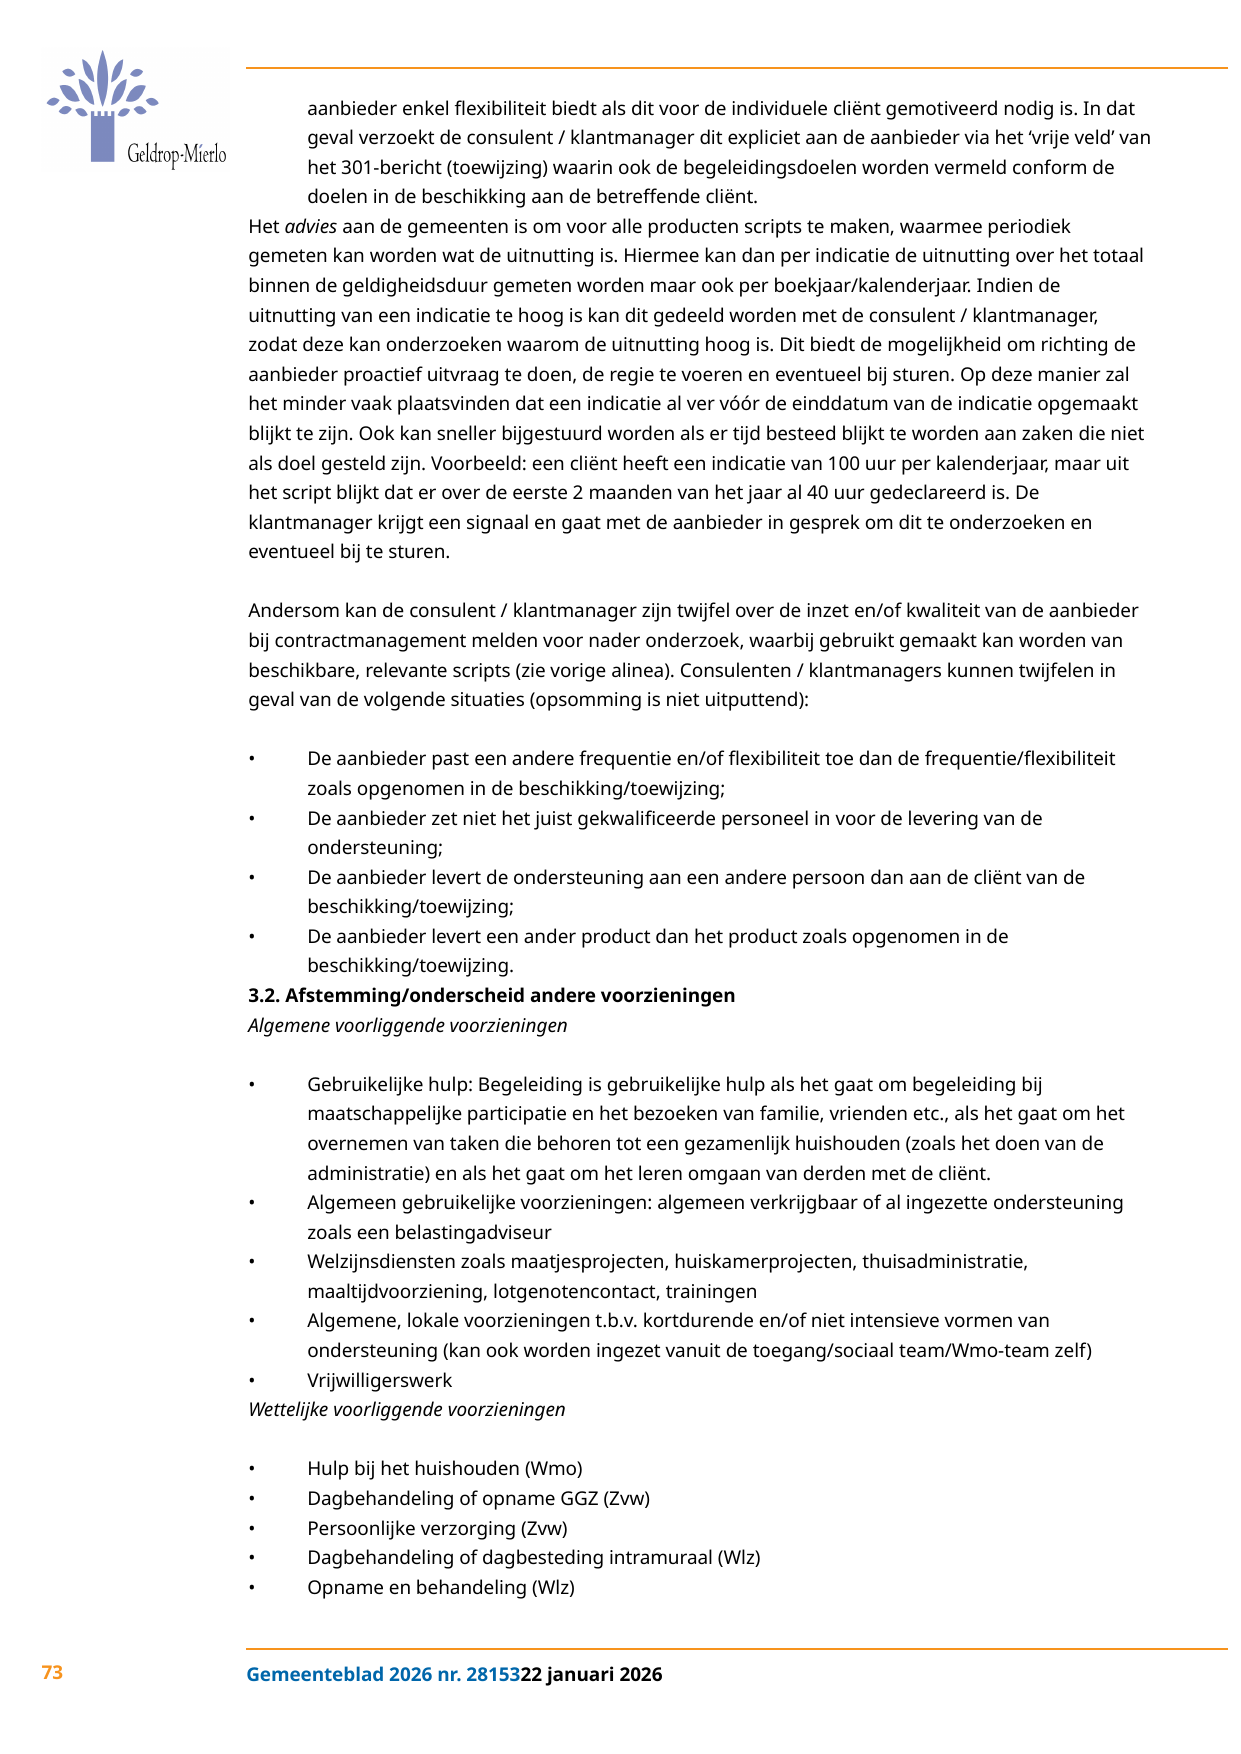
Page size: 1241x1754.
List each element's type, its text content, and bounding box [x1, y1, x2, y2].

list De aanbieder levert de ondersteuning aan een andere persoon dan aan de cliënt van de beschikking/toewijzing; [248, 864, 1152, 919]
list Gebruikelijke hulp: Begeleiding is gebruikelijke hulp als het gaat om begeleiding bij maatschappelijke participatie en het bezoeken van familie, vrienden etc., als het gaat om het overnemen van taken die behoren tot een gezamenlijk huishouden (zoals het doen van de administratie) en als het gaat om het leren omgaan van derden met de cliënt. [248, 1071, 1152, 1186]
list Opname en behandeling (Wlz) [248, 1574, 1152, 1600]
text 3.2. Afstemming/onderscheid andere voorzieningen [248, 982, 1152, 1008]
list De aanbieder levert een ander product dan het product zoals opgenomen in de beschikking/toewijzing. [248, 923, 1152, 978]
list Dagbehandeling of opname GGZ (Zvw) [248, 1485, 1152, 1511]
list aanbieder enkel flexibiliteit biedt als dit voor de individuele cliënt gemotiveerd nodig is. In dat geval verzoekt de consulent / klantmanager dit expliciet aan de aanbieder via het ‘vrije veld’ van het 301-bericht (toewijzing) waarin ook de begeleidingsdoelen worden vermeld conform de doelen in de beschikking aan de betreffende cliënt. [248, 95, 1152, 209]
list De aanbieder past een andere frequentie en/of flexibiliteit toe dan de frequentie/flexibiliteit zoals opgenomen in de beschikking/toewijzing; [248, 746, 1152, 801]
text Wettelijke voorliggende voorzieningen [248, 1396, 1152, 1422]
list Algemene, lokale voorzieningen t.b.v. kortdurende en/of niet intensieve vormen van ondersteuning (kan ook worden ingezet vanuit de toegang/sociaal team/Wmo-team zelf) [248, 1308, 1152, 1363]
text Andersom kan de consulent / klantmanager zijn twijfel over de inzet en/of kwaliteit van de aanbieder bij contractmanagement melden voor nader onderzoek, waarbij gebruikt gemaakt kan worden van beschikbare, relevante scripts (zie vorige alinea). Consulenten / klantmanagers kunnen twijfelen in geval van de volgende situaties (opsomming is niet uitputtend): [248, 598, 1152, 712]
text Het advies aan de gemeenten is om voor alle producten scripts te maken, waarmee periodiek gemeten kan worden wat de uitnutting is. Hiermee kan dan per indicatie de uitnutting over het totaal binnen de geldigheidsduur gemeten worden maar ook per boekjaar/kalenderjaar. Indien de uitnutting van een indicatie te hoog is kan dit gedeeld worden met de consulent / klantmanager, zodat deze kan onderzoeken waarom de uitnutting hoog is. Dit biedt de mogelijkheid om richting de aanbieder proactief uitvraag te doen, de regie te voeren en eventueel bij sturen. Op deze manier zal het minder vaak plaatsvinden dat een indicatie al ver vóór de einddatum van de indicatie opgemaakt blijkt te zijn. Ook kan sneller bijgestuurd worden als er tijd besteed blijkt te worden aan zaken die niet als doel gesteld zijn. Voorbeeld: een cliënt heeft een indicatie van 100 uur per kalenderjaar, maar uit het script blijkt dat er over de eerste 2 maanden van het jaar al 40 uur gedeclareerd is. De klantmanager krijgt een signaal en gaat met de aanbieder in gesprek om dit te onderzoeken en eventueel bij te sturen. [248, 213, 1152, 564]
list Hulp bij het huishouden (Wmo) [248, 1456, 1152, 1481]
list De aanbieder zet niet het juist gekwalificeerde personeel in voor de levering van de ondersteuning; [248, 805, 1152, 860]
list Algemeen gebruikelijke voorzieningen: algemeen verkrijgbaar of al ingezette ondersteuning zoals een belastingadviseur [248, 1189, 1152, 1245]
list Dagbehandeling of dagbesteding intramuraal (Wlz) [248, 1544, 1152, 1570]
text Algemene voorliggende voorzieningen [248, 1012, 1152, 1038]
list Persoonlijke verzorging (Zvw) [248, 1515, 1152, 1541]
list Vrijwilligerswerk [248, 1367, 1152, 1393]
picture [41, 47, 231, 172]
list Welzijnsdiensten zoals maatjesprojecten, huiskamerprojecten, thuisadministratie, maaltijdvoorziening, lotgenotencontact, trainingen [248, 1248, 1152, 1304]
